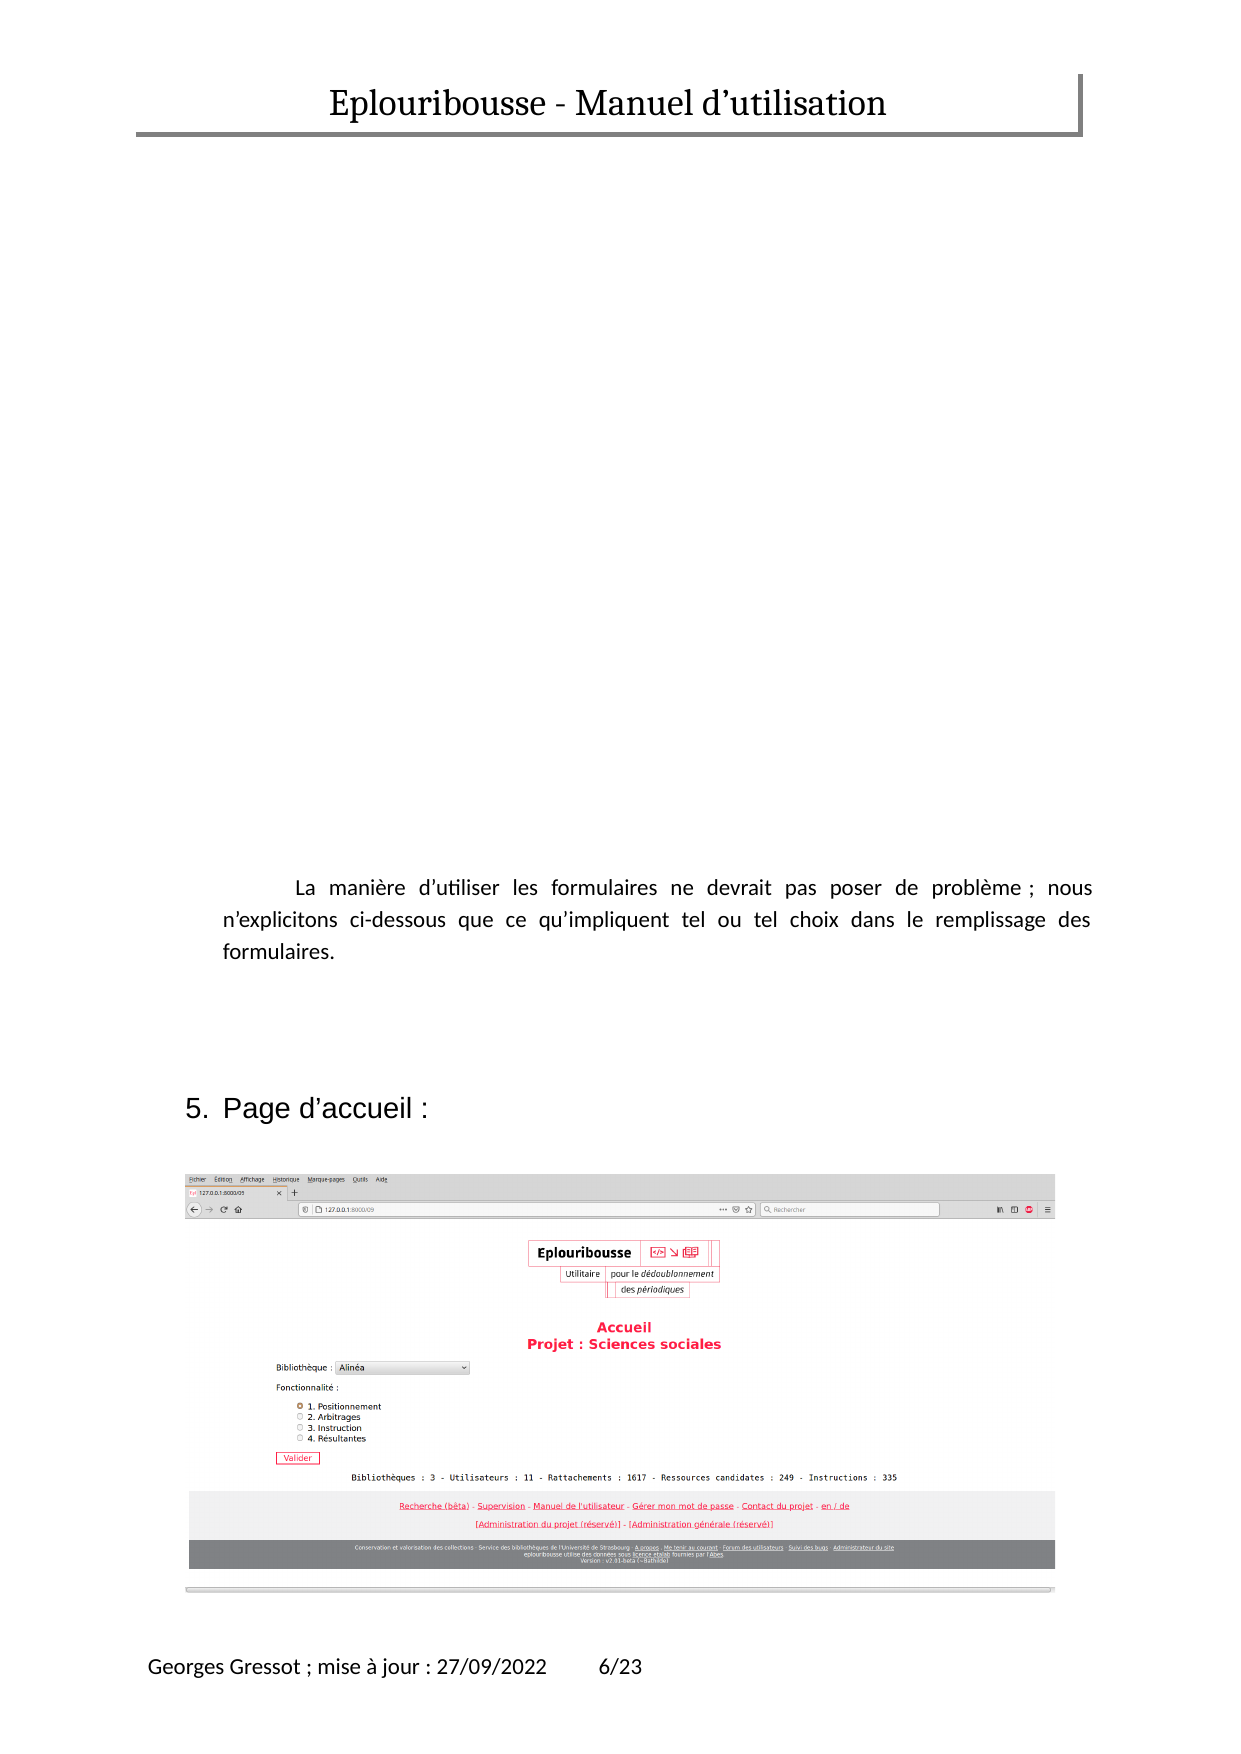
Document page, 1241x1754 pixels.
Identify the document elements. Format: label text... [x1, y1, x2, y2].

list La manière d’utiliser les formulaires ne devrait pas poser de problème ; nous n’explicitons ci-dessous que ce qu’impliquent tel ou tel choix dans le remplissage des formulaires. [223, 873, 1093, 965]
subtitle Page d’accueil : [185, 1091, 1093, 1124]
picture [185, 1174, 1055, 1593]
